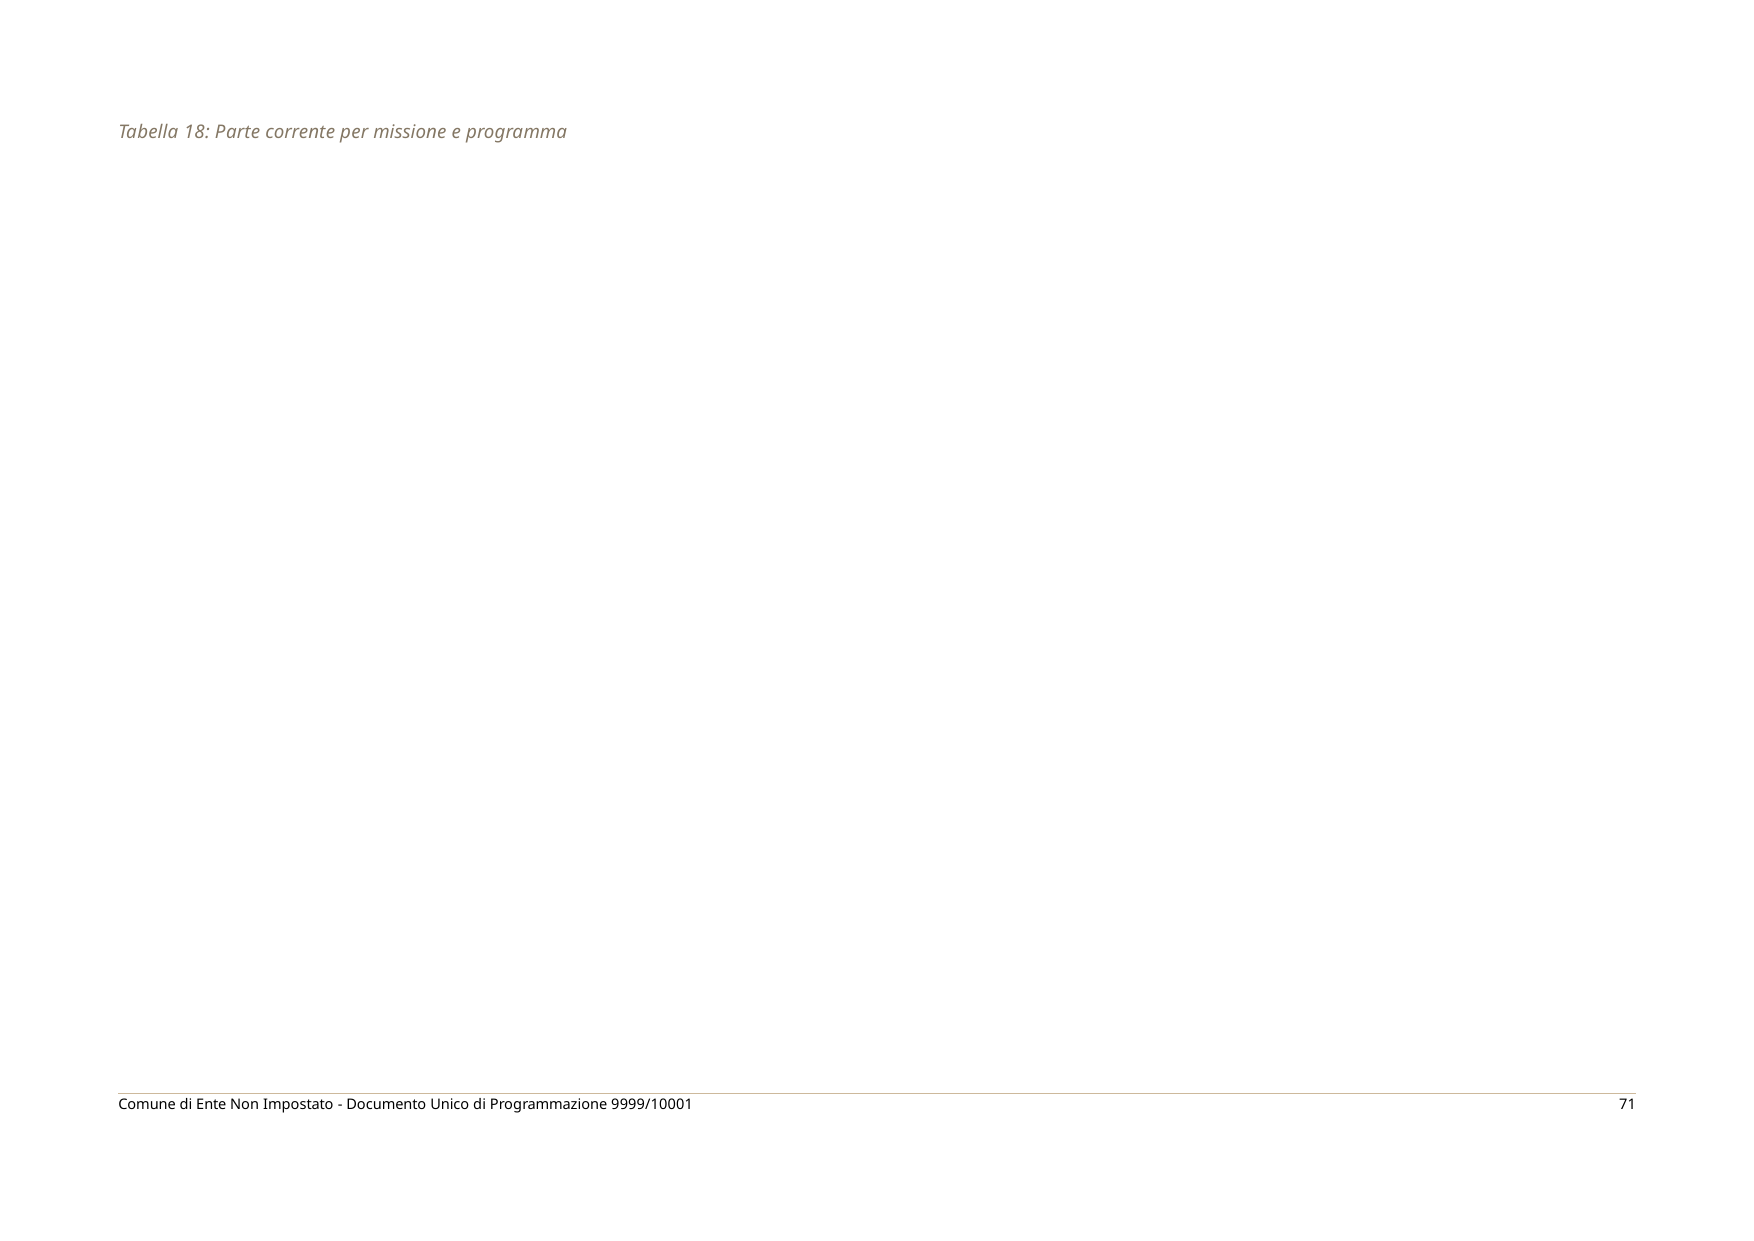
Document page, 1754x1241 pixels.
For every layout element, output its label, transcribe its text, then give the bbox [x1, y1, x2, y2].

text Tabella 18: Parte corrente per missione e programma [118, 118, 1636, 144]
